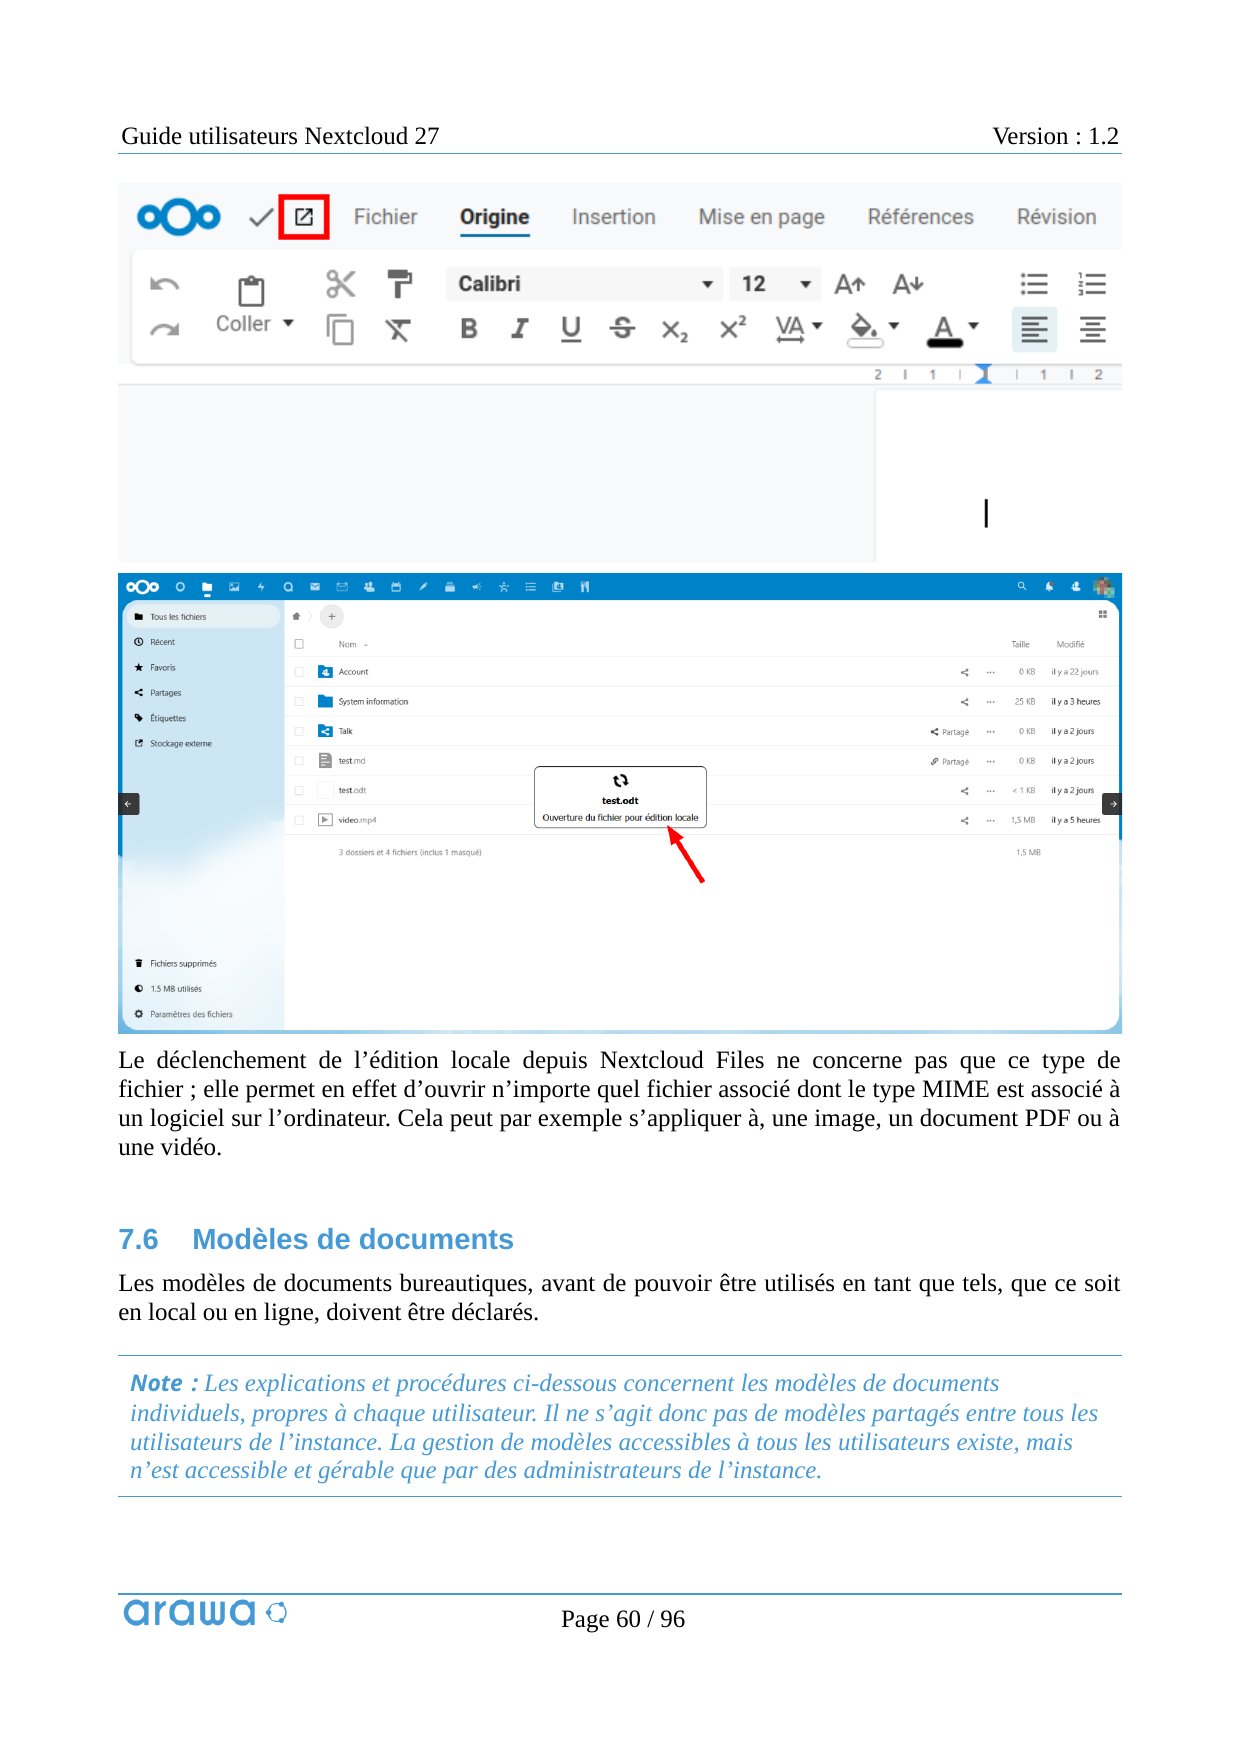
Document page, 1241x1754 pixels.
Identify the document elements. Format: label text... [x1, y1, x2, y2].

picture [121, 1597, 290, 1628]
picture [446, 582, 454, 591]
text Le déclenchement de l’édition locale depuis Nextcloud Files ne concerne pas que ce type de fichier ; elle permet en effet d’ouvrir n’importe quel fichier associé dont le type MIME est associé à un logiciel sur l’ordinateur. Cela peut par exemple s’appliquer à, une image, un document PDF ou à une vidéo. [118, 1045, 1122, 1160]
picture [1047, 582, 1053, 590]
picture [365, 582, 374, 592]
picture [1073, 582, 1080, 591]
text Note : Les explications et procédures ci-dessous concernent les modèles de documents individuels, propres à chaque utilisateur. Il ne s’agit donc pas de modèles partagés entre tous les utilisateurs de l’instance. La gestion de modèles accessibles à tous les utilisateurs existe, mais n’est accessible et gérable que par des administrateurs de l’instance. [118, 1356, 1122, 1496]
picture [1094, 578, 1117, 597]
picture [553, 582, 563, 592]
text Les modèles de documents bureautiques, avant de pouvoir être utilisés en tant que tels, que ce soit en local ou en ligne, doivent être déclarés. [118, 1268, 1122, 1325]
picture [581, 582, 588, 592]
picture [203, 583, 212, 591]
subtitle Modèles de documents [118, 1222, 1122, 1255]
picture [311, 583, 319, 590]
picture [118, 601, 1123, 1034]
picture [118, 183, 1123, 562]
picture [127, 580, 158, 594]
